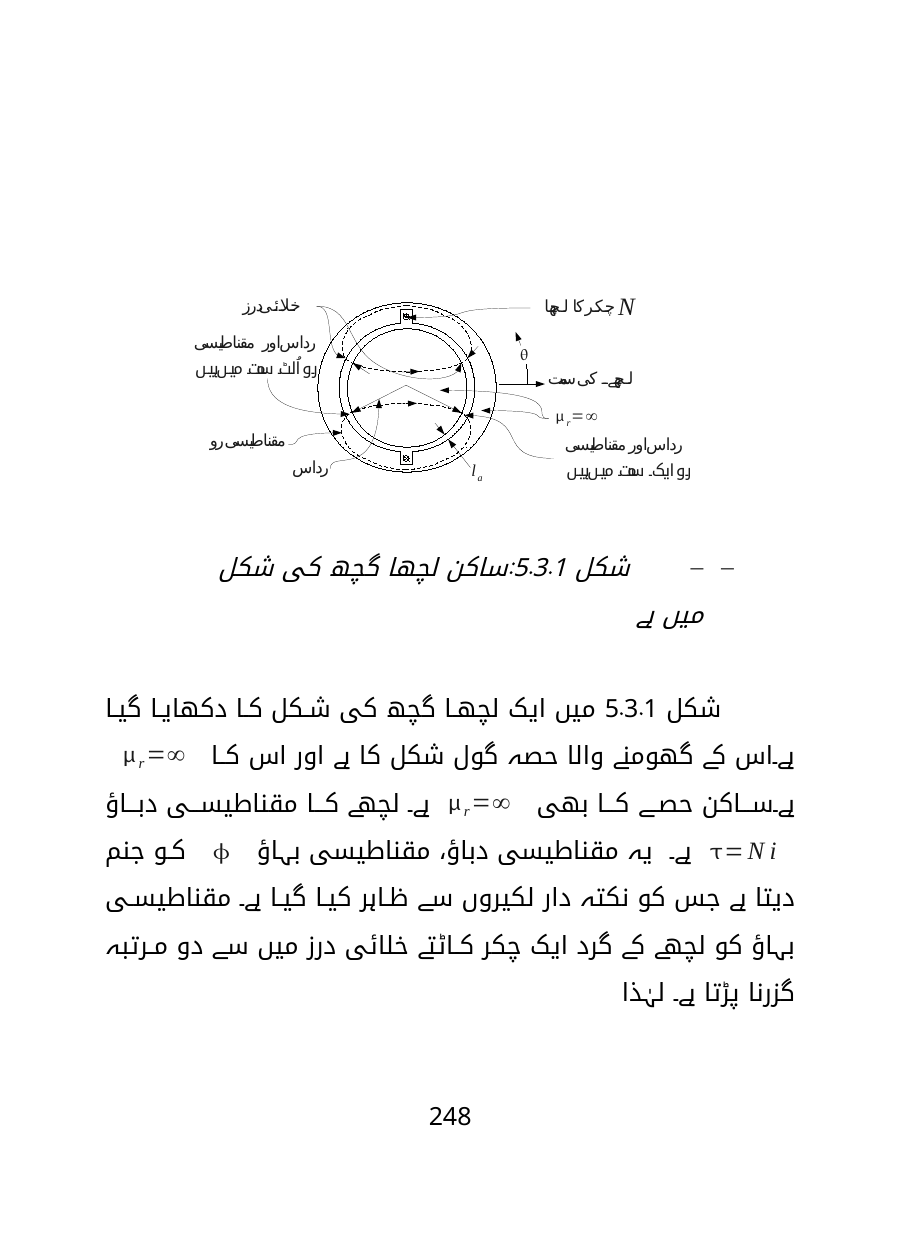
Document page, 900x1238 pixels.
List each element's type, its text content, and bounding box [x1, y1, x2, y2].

list شکل 5.3.1:ساکن لچھا گچھ کی شکل میں ہے [179, 228, 721, 639]
text شکل 5.3.1 میں ایک لچھا گچھ کی شکل کا دکھایا گیا ہے۔اس کے گھومنے والا حصہ گول شکل کا ہے اور اس کا ہے۔ساکن حصے کا بھی ہے۔ لچھے کا مقناطیسی دباؤ ہے۔ یہ مقناطیسی دباؤ، مقناطیسی بہاؤ کو جنم دیتا ہے جس کو نکتہ دار لکیروں سے ظاہر کیا گیا ہے۔ مقناطیسی بہاؤ کو لچھے کے گرد ایک چکر کاٹتے خلائی درز میں سے دو مرتبہ گزرنا پڑتا ہے۔ لہٰذا [105, 685, 795, 1017]
